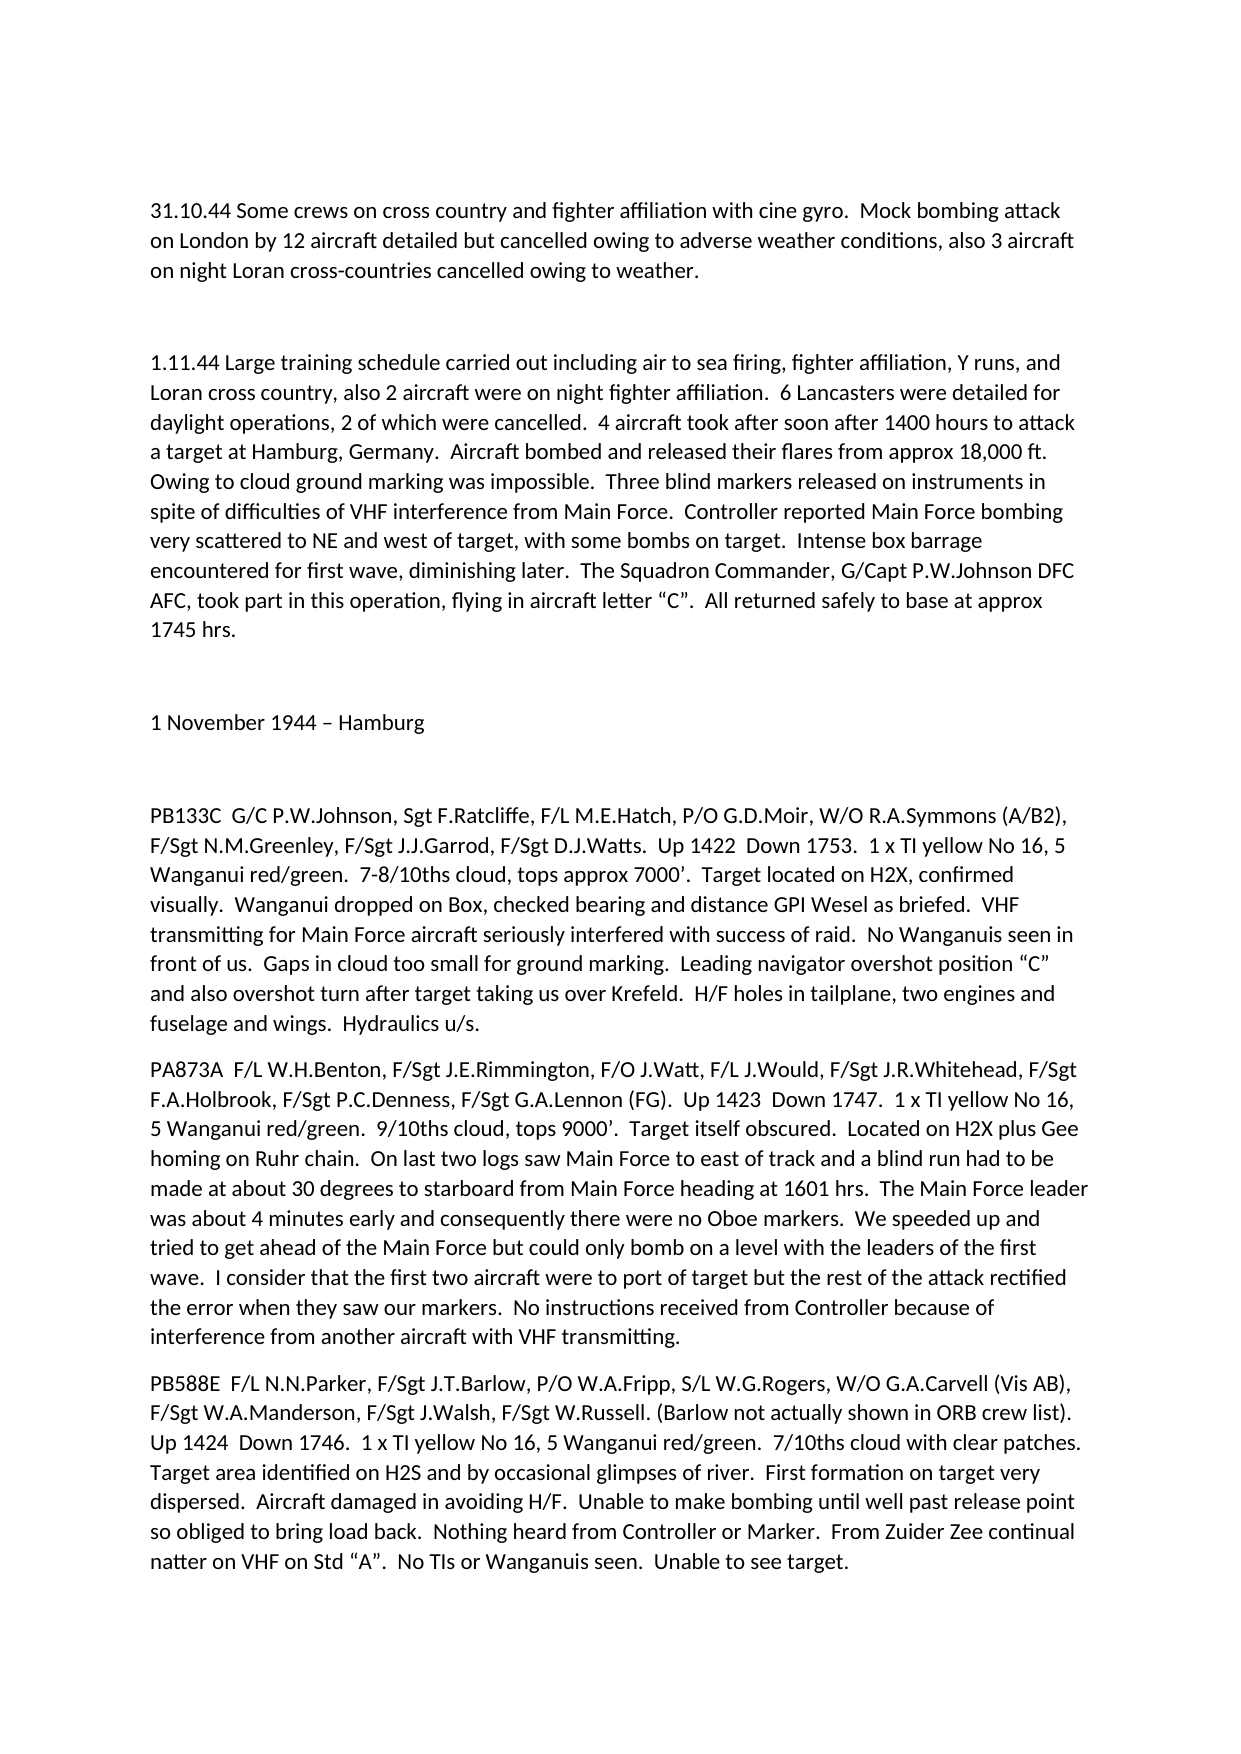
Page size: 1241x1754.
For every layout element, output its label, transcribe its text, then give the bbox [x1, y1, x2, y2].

text PA873A F/L W.H.Benton, F/Sgt J.E.Rimmington, F/O J.Watt, F/L J.Would, F/Sgt J.R.Whitehead, F/Sgt F.A.Holbrook, F/Sgt P.C.Denness, F/Sgt G.A.Lennon (FG). Up 1423 Down 1747. 1 x TI yellow No 16, 5 Wanganui red/green. 9/10ths cloud, tops 9000’. Target itself obscured. Located on H2X plus Gee homing on Ruhr chain. On last two logs saw Main Force to east of track and a blind run had to be made at about 30 degrees to starboard from Main Force heading at 1601 hrs. The Main Force leader was about 4 minutes early and consequently there were no Oboe markers. We speeded up and tried to get ahead of the Main Force but could only bomb on a level with the leaders of the first wave. I consider that the first two aircraft were to port of target but the rest of the attack rectified the error when they saw our markers. No instructions received from Controller because of interference from another aircraft with VHF transmitting. [150, 1055, 1090, 1350]
text 31.10.44 Some crews on cross country and fighter affiliation with cine gyro. Mock bombing attack on London by 12 aircraft detailed but cancelled owing to adverse weather conditions, also 3 aircraft on night Loran cross-countries cancelled owing to weather. [150, 196, 1090, 284]
text 1.11.44 Large training schedule carried out including air to sea firing, fighter affiliation, Y runs, and Loran cross country, also 2 aircraft were on night fighter affiliation. 6 Lancasters were detailed for daylight operations, 2 of which were cancelled. 4 aircraft took after soon after 1400 hours to attack a target at Hamburg, Germany. Aircraft bombed and released their flares from approx 18,000 ft. Owing to cloud ground marking was impossible. Three blind markers released on instruments in spite of difficulties of VHF interference from Main Force. Controller reported Main Force bombing very scattered to NE and west of target, with some bombs on target. Intense box barrage encountered for first wave, diminishing later. The Squadron Commander, G/Capt P.W.Johnson DFC AFC, took part in this operation, flying in aircraft letter “C”. All returned safely to base at approx 1745 hrs. [150, 348, 1090, 644]
text PB588E F/L N.N.Parker, F/Sgt J.T.Barlow, P/O W.A.Fripp, S/L W.G.Rogers, W/O G.A.Carvell (Vis AB), F/Sgt W.A.Manderson, F/Sgt J.Walsh, F/Sgt W.Russell. (Barlow not actually shown in ORB crew list). Up 1424 Down 1746. 1 x TI yellow No 16, 5 Wanganui red/green. 7/10ths cloud with clear patches. Target area identified on H2S and by occasional glimpses of river. First formation on target very dispersed. Aircraft damaged in avoiding H/F. Unable to make bombing until well past release point so obliged to bring load back. Nothing heard from Controller or Marker. From Zuider Zee continual natter on VHF on Std “A”. No TIs or Wanganuis seen. Unable to see target. [150, 1369, 1090, 1575]
text PB133C G/C P.W.Johnson, Sgt F.Ratcliffe, F/L M.E.Hatch, P/O G.D.Moir, W/O R.A.Symmons (A/B2), F/Sgt N.M.Greenley, F/Sgt J.J.Garrod, F/Sgt D.J.Watts. Up 1422 Down 1753. 1 x TI yellow No 16, 5 Wanganui red/green. 7-8/10ths cloud, tops approx 7000’. Target located on H2X, confirmed visually. Wanganui dropped on Box, checked bearing and distance GPI Wesel as briefed. VHF transmitting for Main Force aircraft seriously interfered with success of raid. No Wanganuis seen in front of us. Gaps in cloud too small for ground marking. Leading navigator overshot position “C” and also overshot turn after target taking us over Krefeld. H/F holes in tailplane, two engines and fuselage and wings. Hydraulics u/s. [150, 801, 1090, 1037]
text 1 November 1944 – Hamburg [150, 708, 1090, 736]
